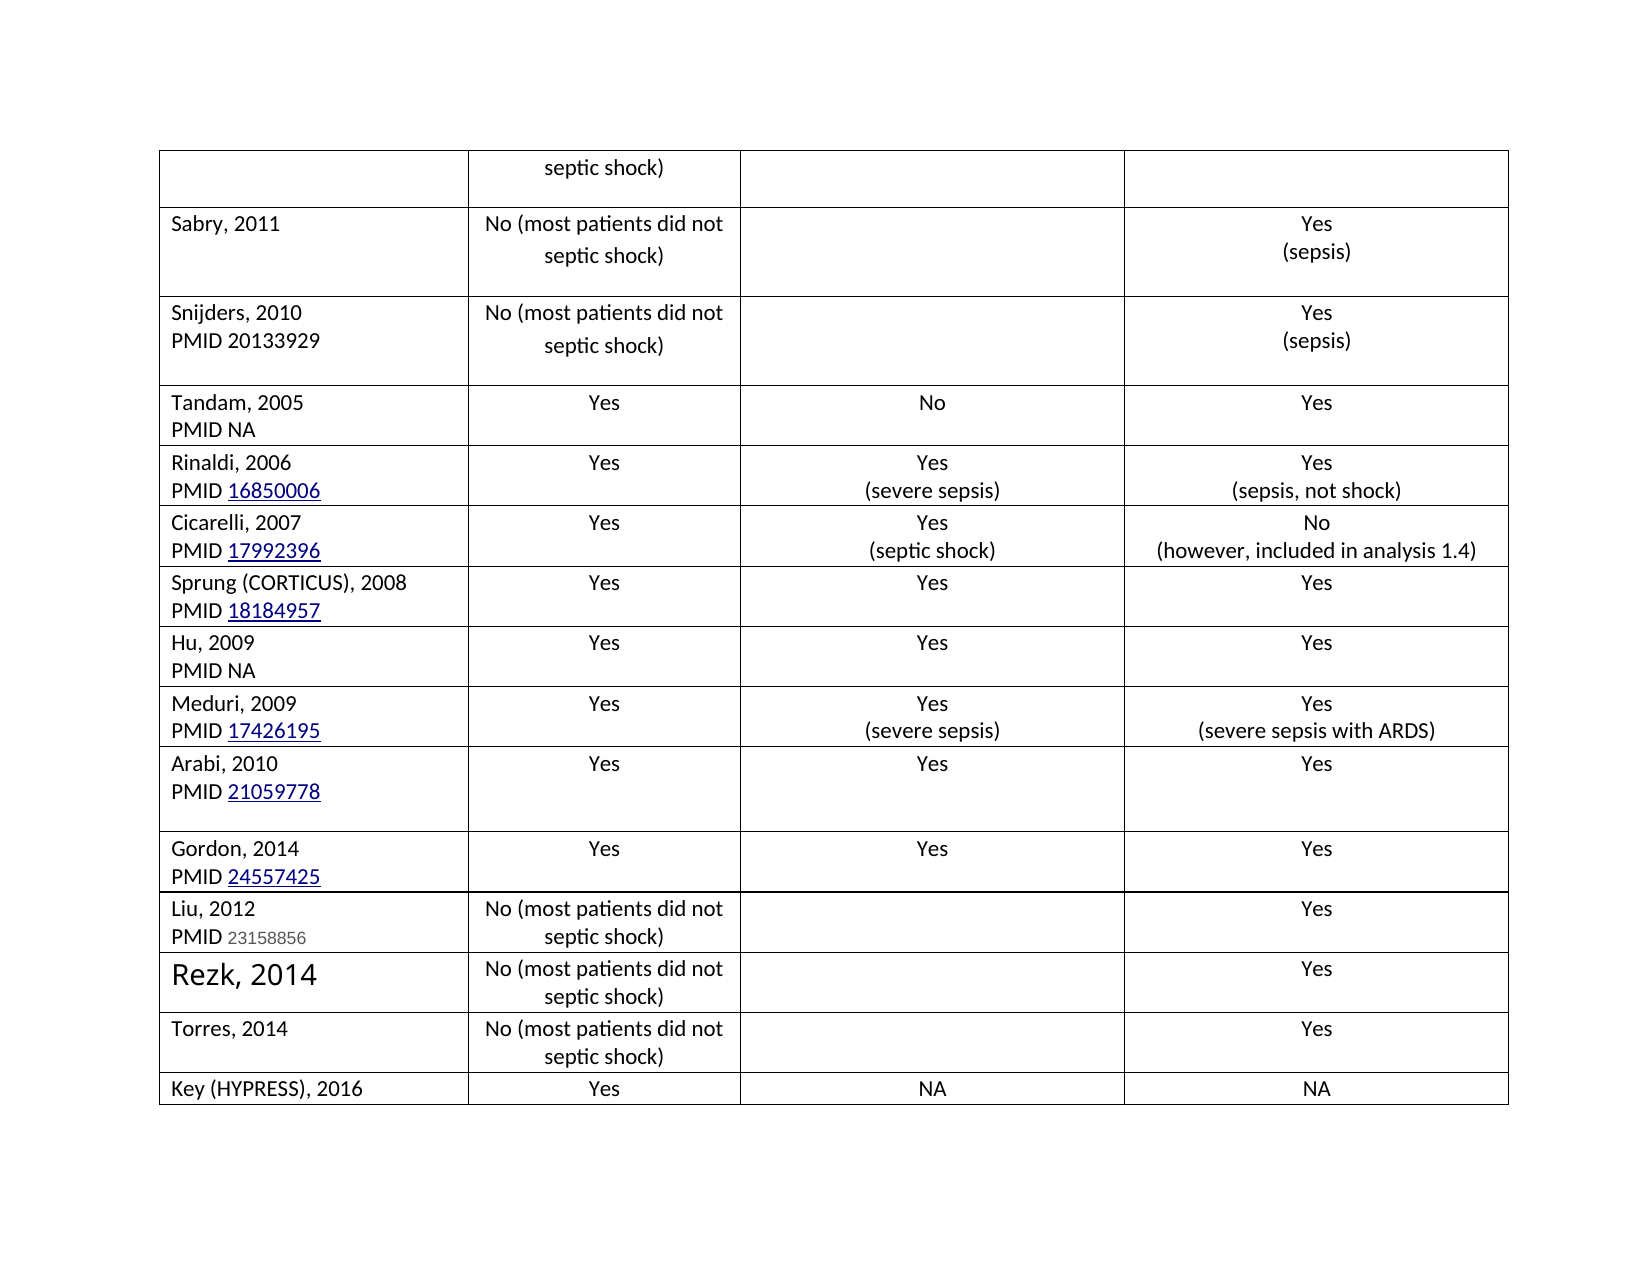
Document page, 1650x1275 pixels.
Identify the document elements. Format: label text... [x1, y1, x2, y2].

table_cell Gordon, 2014 PMID 24557425 [160, 832, 468, 891]
table_cell [741, 151, 1124, 207]
table_cell Yes (sepsis) [1125, 208, 1508, 296]
table_cell Yes [1125, 627, 1508, 686]
table_cell Yes [469, 832, 740, 891]
table_cell Liu, 2012 PMID 23158856 [160, 893, 468, 952]
table_cell Yes (sepsis) [1125, 297, 1508, 385]
table_cell Yes (septic shock) [741, 506, 1124, 566]
table_cell [741, 297, 1124, 385]
table_cell [741, 1013, 1124, 1072]
table_cell Yes [741, 832, 1124, 891]
table_cell Yes [469, 747, 740, 831]
table_cell Tandam, 2005 PMID NA [160, 386, 468, 445]
table_cell Yes [741, 567, 1124, 626]
table_cell Yes [1125, 953, 1508, 1012]
table_cell No (most patients did not septic shock) [469, 1013, 740, 1072]
table_cell Yes [1125, 832, 1508, 891]
table_cell Snijders, 2010 PMID 20133929 [160, 297, 468, 385]
table_cell No (most patients did not septic shock) [469, 208, 740, 296]
table_cell Yes [469, 687, 740, 746]
table_cell No (however, included in analysis 1.4) [1125, 506, 1508, 566]
table_cell [1125, 151, 1508, 207]
table_cell Meduri, 2009 PMID 17426195 [160, 687, 468, 746]
table_cell Yes [1125, 893, 1508, 952]
table_cell [741, 953, 1124, 1012]
table_cell Yes [741, 747, 1124, 831]
table_cell Yes (severe sepsis with ARDS) [1125, 687, 1508, 746]
table_cell Sabry, 2011 [160, 208, 468, 296]
table_cell Yes [469, 1073, 740, 1104]
table_cell [741, 208, 1124, 296]
table_cell Yes [1125, 567, 1508, 626]
table_cell Yes [1125, 386, 1508, 445]
table_cell Yes (sepsis, not shock) [1125, 446, 1508, 505]
table_cell Yes (severe sepsis) [741, 446, 1124, 505]
table_cell Yes [1125, 747, 1508, 831]
table_cell Yes [469, 506, 740, 566]
table_cell No (most patients did not septic shock) [469, 953, 740, 1012]
table_cell No [741, 386, 1124, 445]
table_cell Yes [1125, 1013, 1508, 1072]
table_cell Rezk, 2014 [160, 953, 468, 1012]
table_cell Sprung (CORTICUS), 2008 PMID 18184957 [160, 567, 468, 626]
table_cell Yes [469, 567, 740, 626]
table_cell septic shock) [469, 151, 740, 207]
table_cell [160, 151, 468, 207]
table_cell No (most patients did not septic shock) [469, 297, 740, 385]
table_cell [741, 893, 1124, 952]
table_cell No (most patients did not septic shock) [469, 893, 740, 952]
table_cell Yes [469, 446, 740, 505]
table_cell Yes [741, 627, 1124, 686]
table_cell Yes [469, 386, 740, 445]
table_cell Rinaldi, 2006 PMID 16850006 [160, 446, 468, 505]
table_cell Yes (severe sepsis) [741, 687, 1124, 746]
table_cell Cicarelli, 2007 PMID 17992396 [160, 506, 468, 566]
table_cell NA [741, 1073, 1124, 1104]
table_cell Arabi, 2010 PMID 21059778 [160, 747, 468, 831]
table_cell Yes [469, 627, 740, 686]
table_cell Hu, 2009 PMID NA [160, 627, 468, 686]
table_cell Torres, 2014 [160, 1013, 468, 1072]
table_cell Key (HYPRESS), 2016 [160, 1073, 468, 1104]
table_cell NA [1125, 1073, 1508, 1104]
